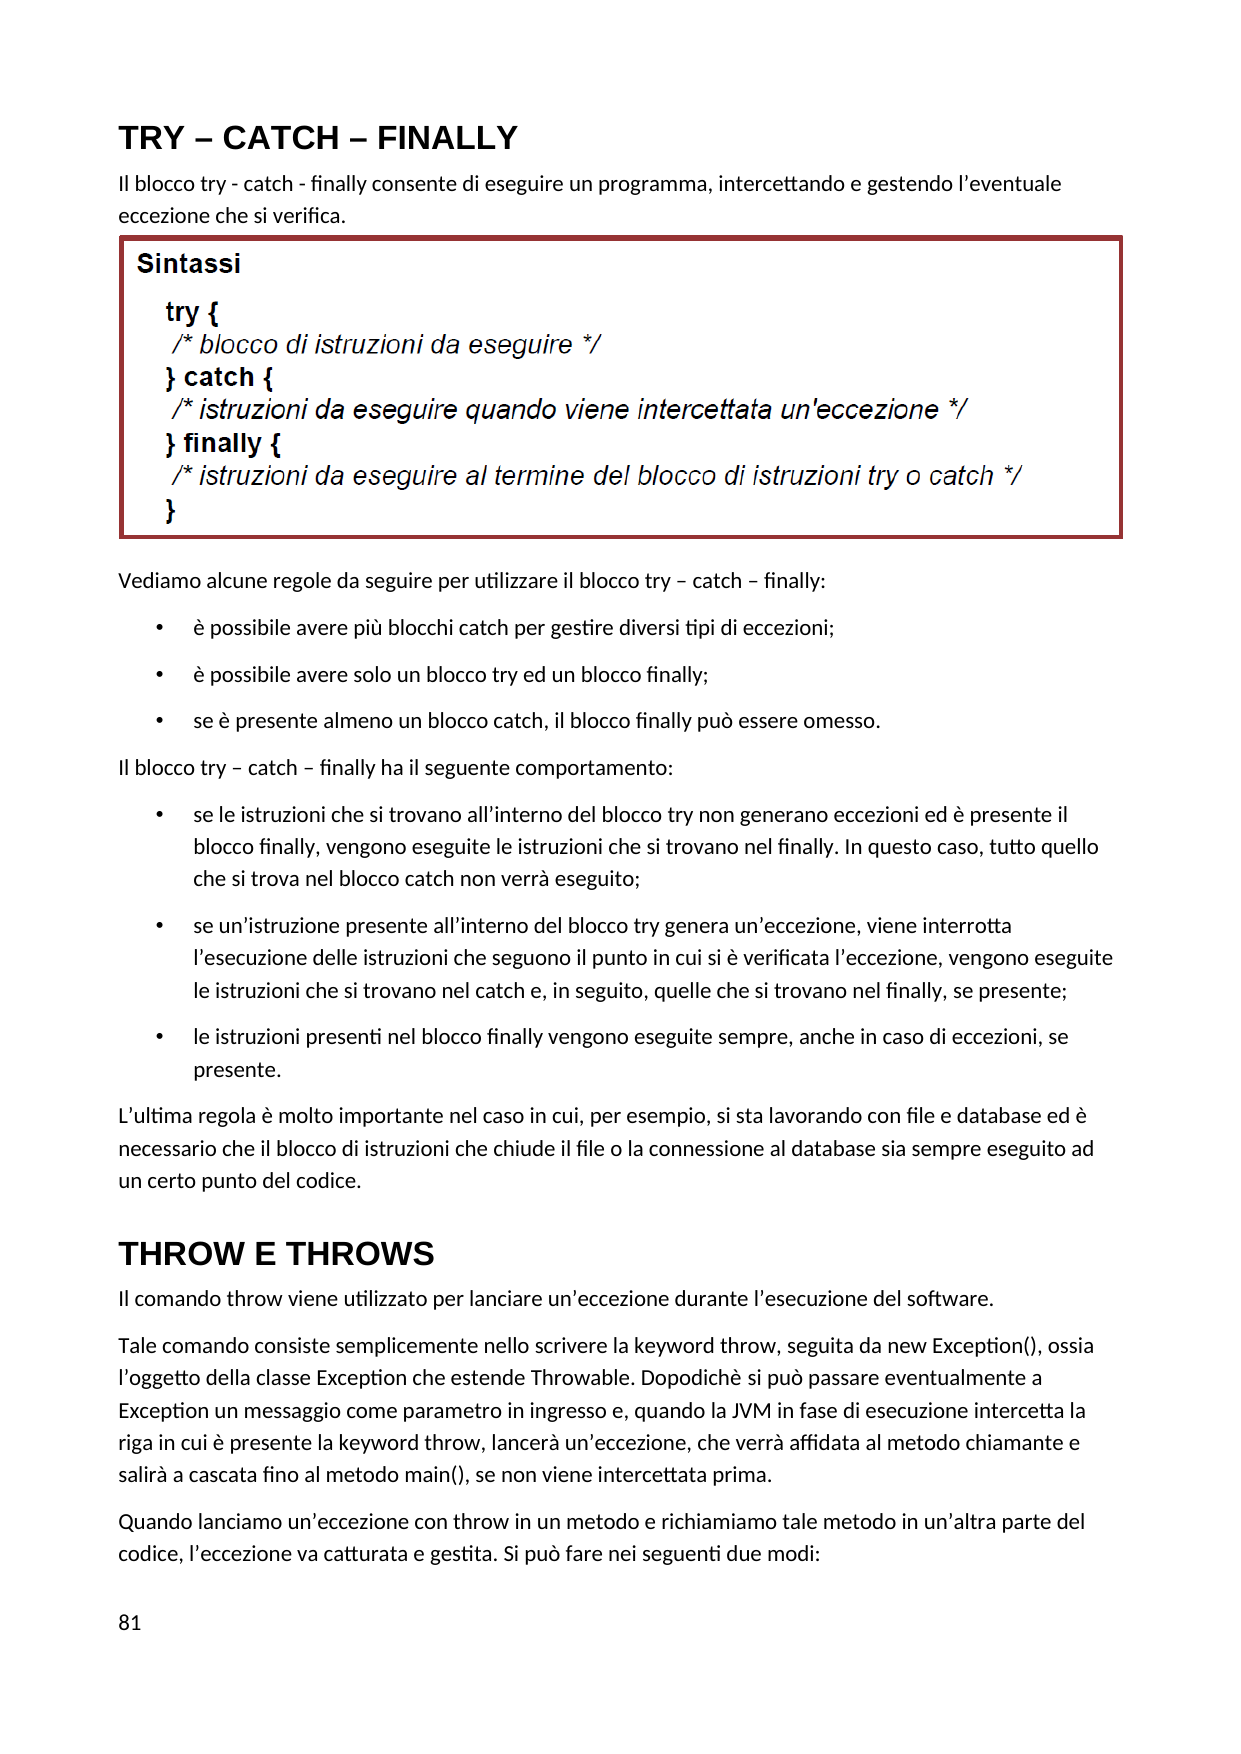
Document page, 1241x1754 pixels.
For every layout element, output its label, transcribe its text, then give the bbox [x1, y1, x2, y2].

list se le istruzioni che si trovano all’interno del blocco try non generano eccezioni ed è presente il blocco finally, vengono eseguite le istruzioni che si trovano nel finally. In questo caso, tutto quello che si trova nel blocco catch non verrà eseguito; [156, 800, 1122, 893]
list le istruzioni presenti nel blocco finally vengono eseguite sempre, anche in caso di eccezioni, se presente. [156, 1022, 1122, 1083]
text Tale comando consiste semplicemente nello scrivere la keyword throw, seguita da new Exception(), ossia l’oggetto della classe Exception che estende Throwable. Dopodichè si può passare eventualmente a Exception un messaggio come parametro in ingresso e, quando la JVM in fase di esecuzione intercetta la riga in cui è presente la keyword throw, lancerà un’eccezione, che verrà affidata al metodo chiamante e salirà a cascata fino al metodo main(), se non viene intercettata prima. [118, 1331, 1122, 1488]
text Quando lanciamo un’eccezione con throw in un metodo e richiamiamo tale metodo in un’altra parte del codice, l’eccezione va catturata e gestita. Si può fare nei seguenti due modi: [118, 1507, 1122, 1567]
text Vediamo alcune regole da seguire per utilizzare il blocco try – catch – finally: [118, 566, 1122, 594]
subtitle THROW E THROWS [118, 1233, 1122, 1272]
list è possibile avere solo un blocco try ed un blocco finally; [156, 660, 1122, 688]
text L’ultima regola è molto importante nel caso in cui, per esempio, si sta lavorando con file e database ed è necessario che il blocco di istruzioni che chiude il file o la connessione al database sia sempre eseguito ad un certo punto del codice. [118, 1101, 1122, 1194]
text Il blocco try – catch – finally ha il seguente comportamento: [118, 753, 1122, 781]
list se è presente almeno un blocco catch, il blocco finally può essere omesso. [156, 707, 1122, 735]
list è possibile avere più blocchi catch per gestire diversi tipi di eccezioni; [156, 613, 1122, 641]
text Il blocco try - catch - finally consente di eseguire un programma, intercettando e gestendo l’eventuale eccezione che si verifica. [118, 169, 1122, 229]
picture [118, 235, 1123, 539]
list se un’istruzione presente all’interno del blocco try genera un’eccezione, viene interrotta l’esecuzione delle istruzioni che seguono il punto in cui si è verificata l’eccezione, vengono eseguite le istruzioni che si trovano nel catch e, in seguito, quelle che si trovano nel finally, se presente; [156, 911, 1122, 1004]
text Il comando throw viene utilizzato per lanciare un’eccezione durante l’esecuzione del software. [118, 1284, 1122, 1313]
subtitle TRY – CATCH – FINALLY [118, 118, 1122, 157]
